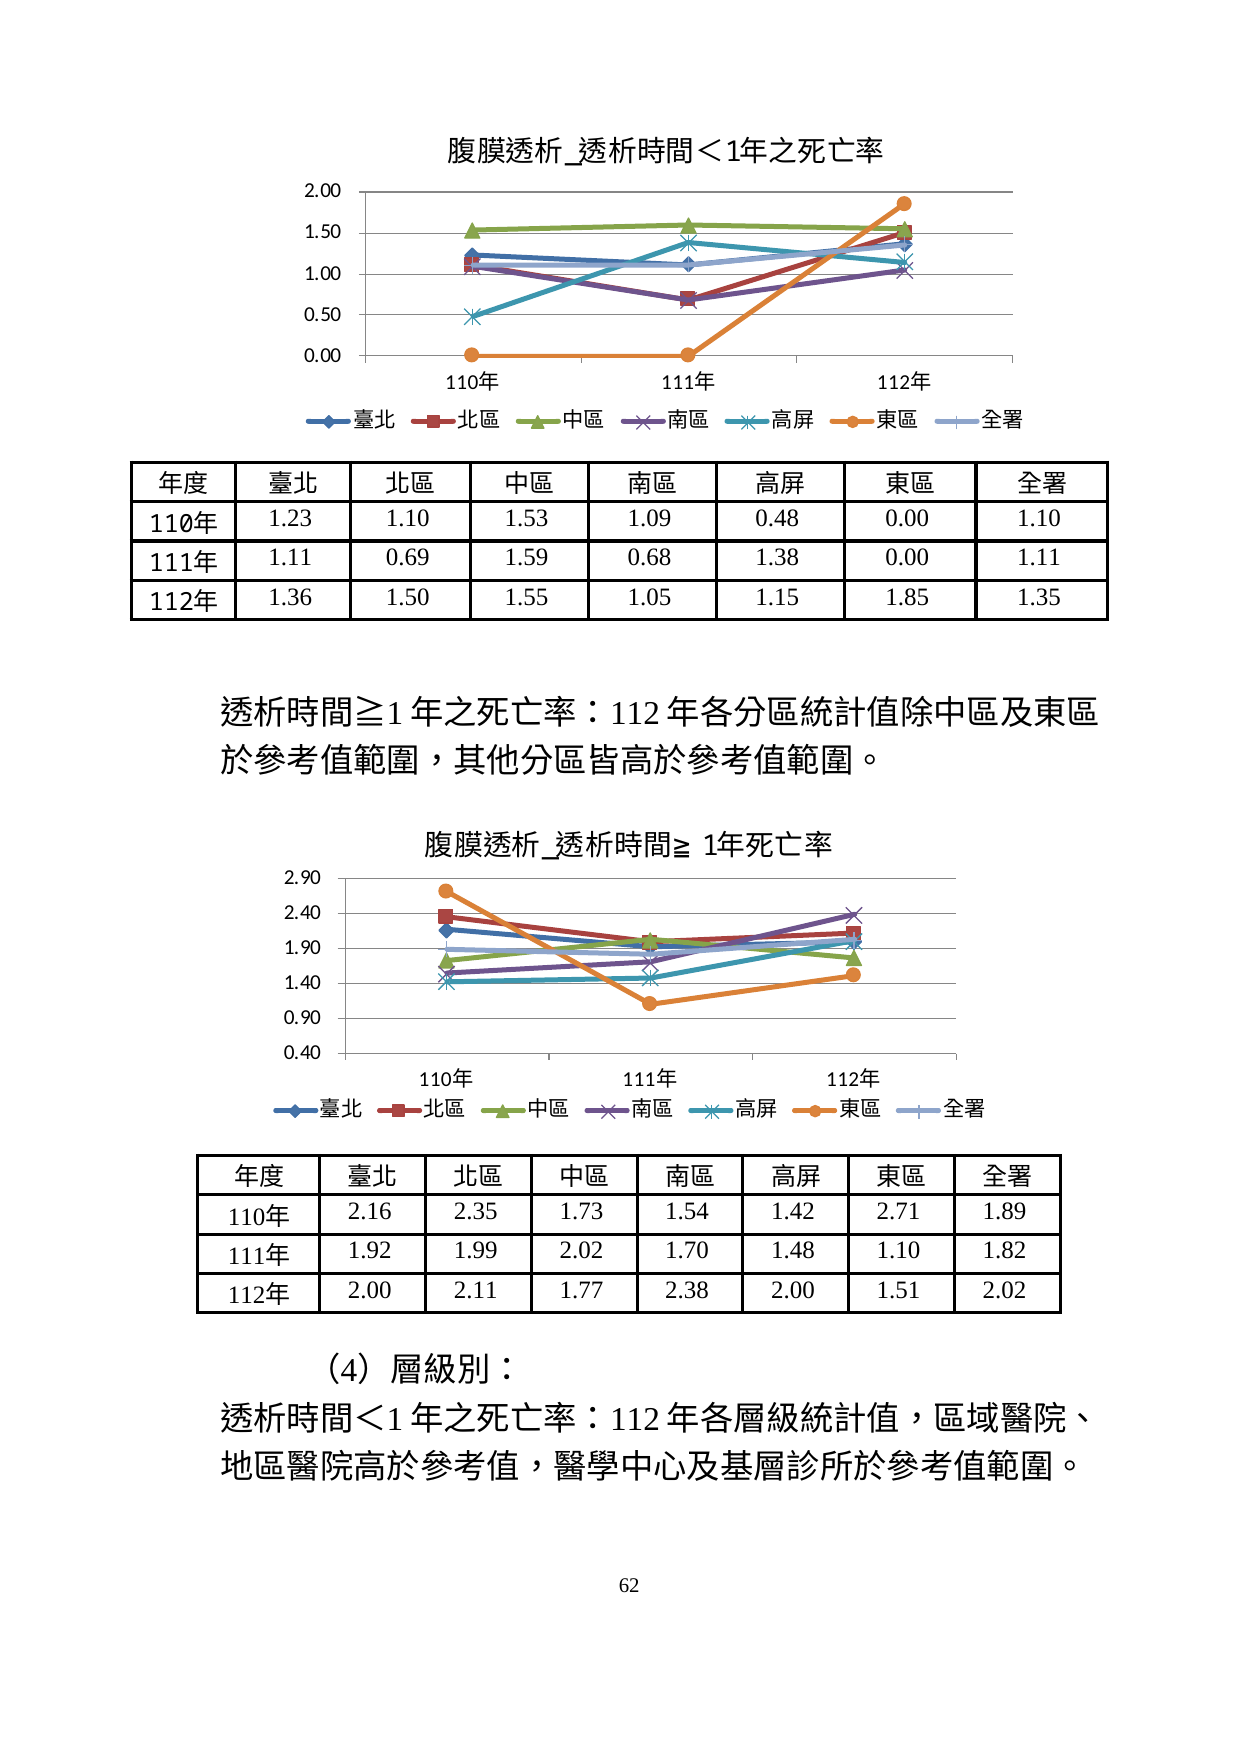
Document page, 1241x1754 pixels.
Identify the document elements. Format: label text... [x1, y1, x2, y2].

table_cell 1.05 [590, 582, 715, 618]
table_cell 2.35 [427, 1196, 530, 1232]
table_cell 1.82 [956, 1236, 1059, 1272]
table_cell 0.48 [718, 503, 843, 539]
table_cell 110年 [133, 503, 234, 539]
table_cell 1.99 [427, 1236, 530, 1272]
table_header 年度 [133, 464, 234, 500]
table_cell 1.10 [850, 1236, 953, 1272]
table_cell 1.23 [237, 503, 349, 539]
table_cell 1.59 [472, 543, 587, 579]
table_header 東區 [846, 464, 974, 500]
table_cell 2.71 [850, 1196, 953, 1232]
table_cell 1.92 [321, 1236, 424, 1272]
table_cell 0.69 [352, 543, 469, 579]
table_cell 1.70 [639, 1236, 741, 1272]
table_cell 1.36 [237, 582, 349, 618]
table_cell 1.89 [956, 1196, 1059, 1232]
table_header 年度 [199, 1157, 318, 1193]
table_header 全署 [956, 1157, 1059, 1193]
table_cell 1.73 [533, 1196, 636, 1232]
table_cell 1.11 [237, 543, 349, 579]
table_cell 112年 [199, 1275, 318, 1311]
list 層級別： [307, 1343, 1122, 1391]
table_cell 1.51 [850, 1275, 953, 1311]
table_cell 111年 [133, 543, 234, 579]
table_cell 1.10 [352, 503, 469, 539]
table_header 臺北 [237, 464, 349, 500]
table_header 北區 [427, 1157, 530, 1193]
table_cell 1.85 [846, 582, 974, 618]
table_cell 112年 [133, 582, 234, 618]
table_cell 0.00 [846, 503, 974, 539]
table_cell 2.38 [639, 1275, 741, 1311]
table_cell 2.00 [321, 1275, 424, 1311]
table_cell 1.10 [978, 503, 1106, 539]
table_cell 1.48 [744, 1236, 847, 1272]
text 透析時間＜1年之死亡率：112年各層級統計值，區域醫院、地區醫院高於參考值，醫學中心及基層診所於參考值範圍。 [220, 1391, 1111, 1488]
table_cell 0.68 [590, 543, 715, 579]
table_cell 1.42 [744, 1196, 847, 1232]
table_cell 2.00 [744, 1275, 847, 1311]
table_header 北區 [352, 464, 469, 500]
text 透析時間≧1年之死亡率：112年各分區統計值除中區及東區於參考值範圍，其他分區皆高於參考值範圍。 [220, 686, 1111, 782]
table_cell 1.53 [472, 503, 587, 539]
table_cell 1.15 [718, 582, 843, 618]
table_cell 1.77 [533, 1275, 636, 1311]
table_cell 111年 [199, 1236, 318, 1272]
table_header 東區 [850, 1157, 953, 1193]
table_cell 1.35 [978, 582, 1106, 618]
table_cell 110年 [199, 1196, 318, 1232]
table_header 高屏 [744, 1157, 847, 1193]
table_cell 1.55 [472, 582, 587, 618]
table_cell 2.02 [533, 1236, 636, 1272]
table_cell 1.38 [718, 543, 843, 579]
table_cell 1.54 [639, 1196, 741, 1232]
table_header 高屏 [718, 464, 843, 500]
table_header 臺北 [321, 1157, 424, 1193]
table_header 全署 [978, 464, 1106, 500]
table_cell 1.50 [352, 582, 469, 618]
table_header 南區 [639, 1157, 741, 1193]
table_header 中區 [472, 464, 587, 500]
table_cell 0.00 [846, 543, 974, 579]
table_cell 1.09 [590, 503, 715, 539]
table_cell 2.11 [427, 1275, 530, 1311]
table_cell 2.02 [956, 1275, 1059, 1311]
table_header 南區 [590, 464, 715, 500]
table_cell 2.16 [321, 1196, 424, 1232]
table_cell 1.11 [978, 543, 1106, 579]
table_header 中區 [533, 1157, 636, 1193]
